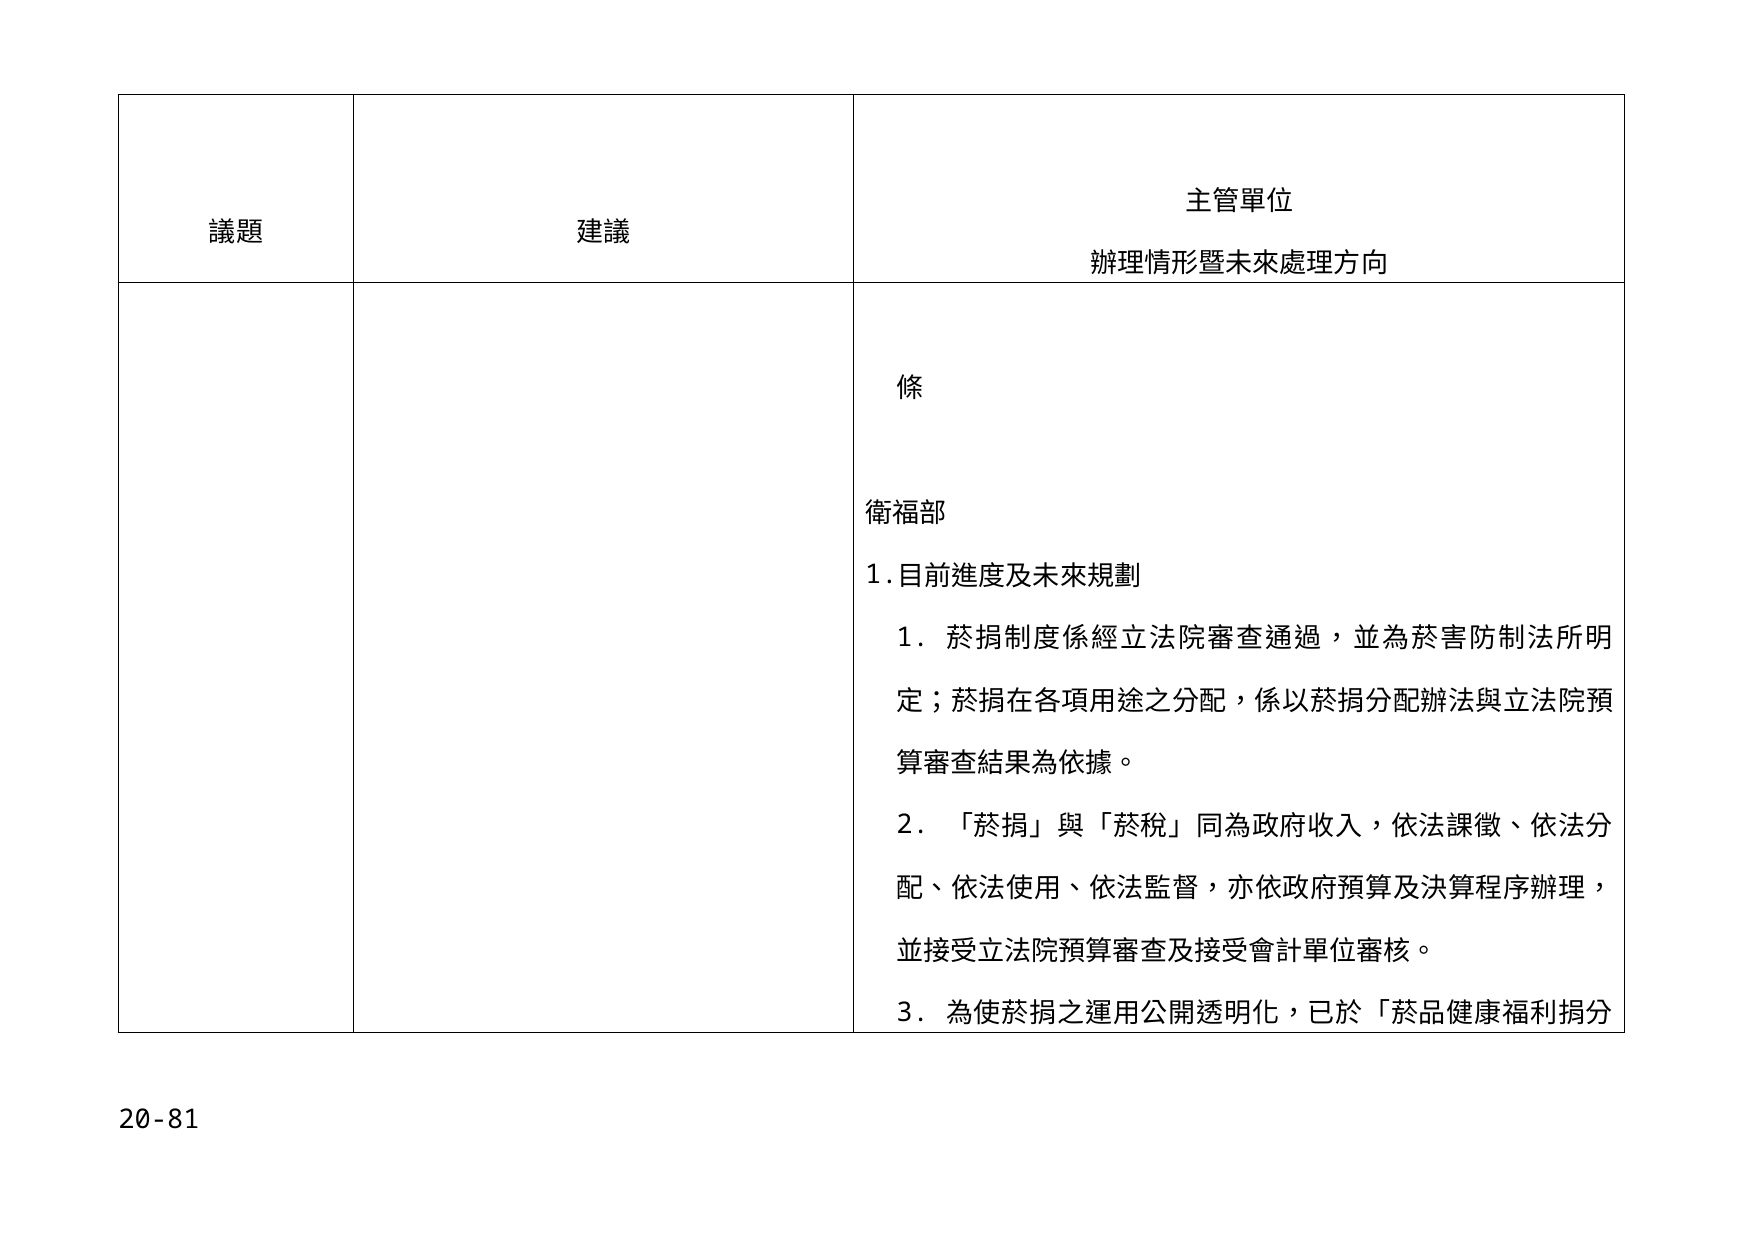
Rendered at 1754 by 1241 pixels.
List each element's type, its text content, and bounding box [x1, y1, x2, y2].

table_cell 條 衛福部 1.目前進度及未來規劃 1. 菸捐制度係經立法院審查通過，並為菸害防制法所明定；菸捐在各項用途之分配，係以菸捐分配辦法與立法院預算審查結果為依據。 2. 「菸捐」與「菸稅」同為政府收入，依法課徵、依法分配、依法使用、依法監督，亦依政府預算及決算程序辦理，並接受立法院預算審查及接受會計單位審核。 3. 為使菸捐之運用公開透明化，已於「菸品健康福利捐分 [854, 283, 1624, 1032]
table_header 議題 [119, 95, 353, 282]
table_header 建議 [354, 95, 853, 282]
table_cell [354, 283, 853, 1032]
table_header 主管單位 辦理情形暨未來處理方向 [854, 95, 1624, 282]
table_cell [119, 283, 353, 1032]
